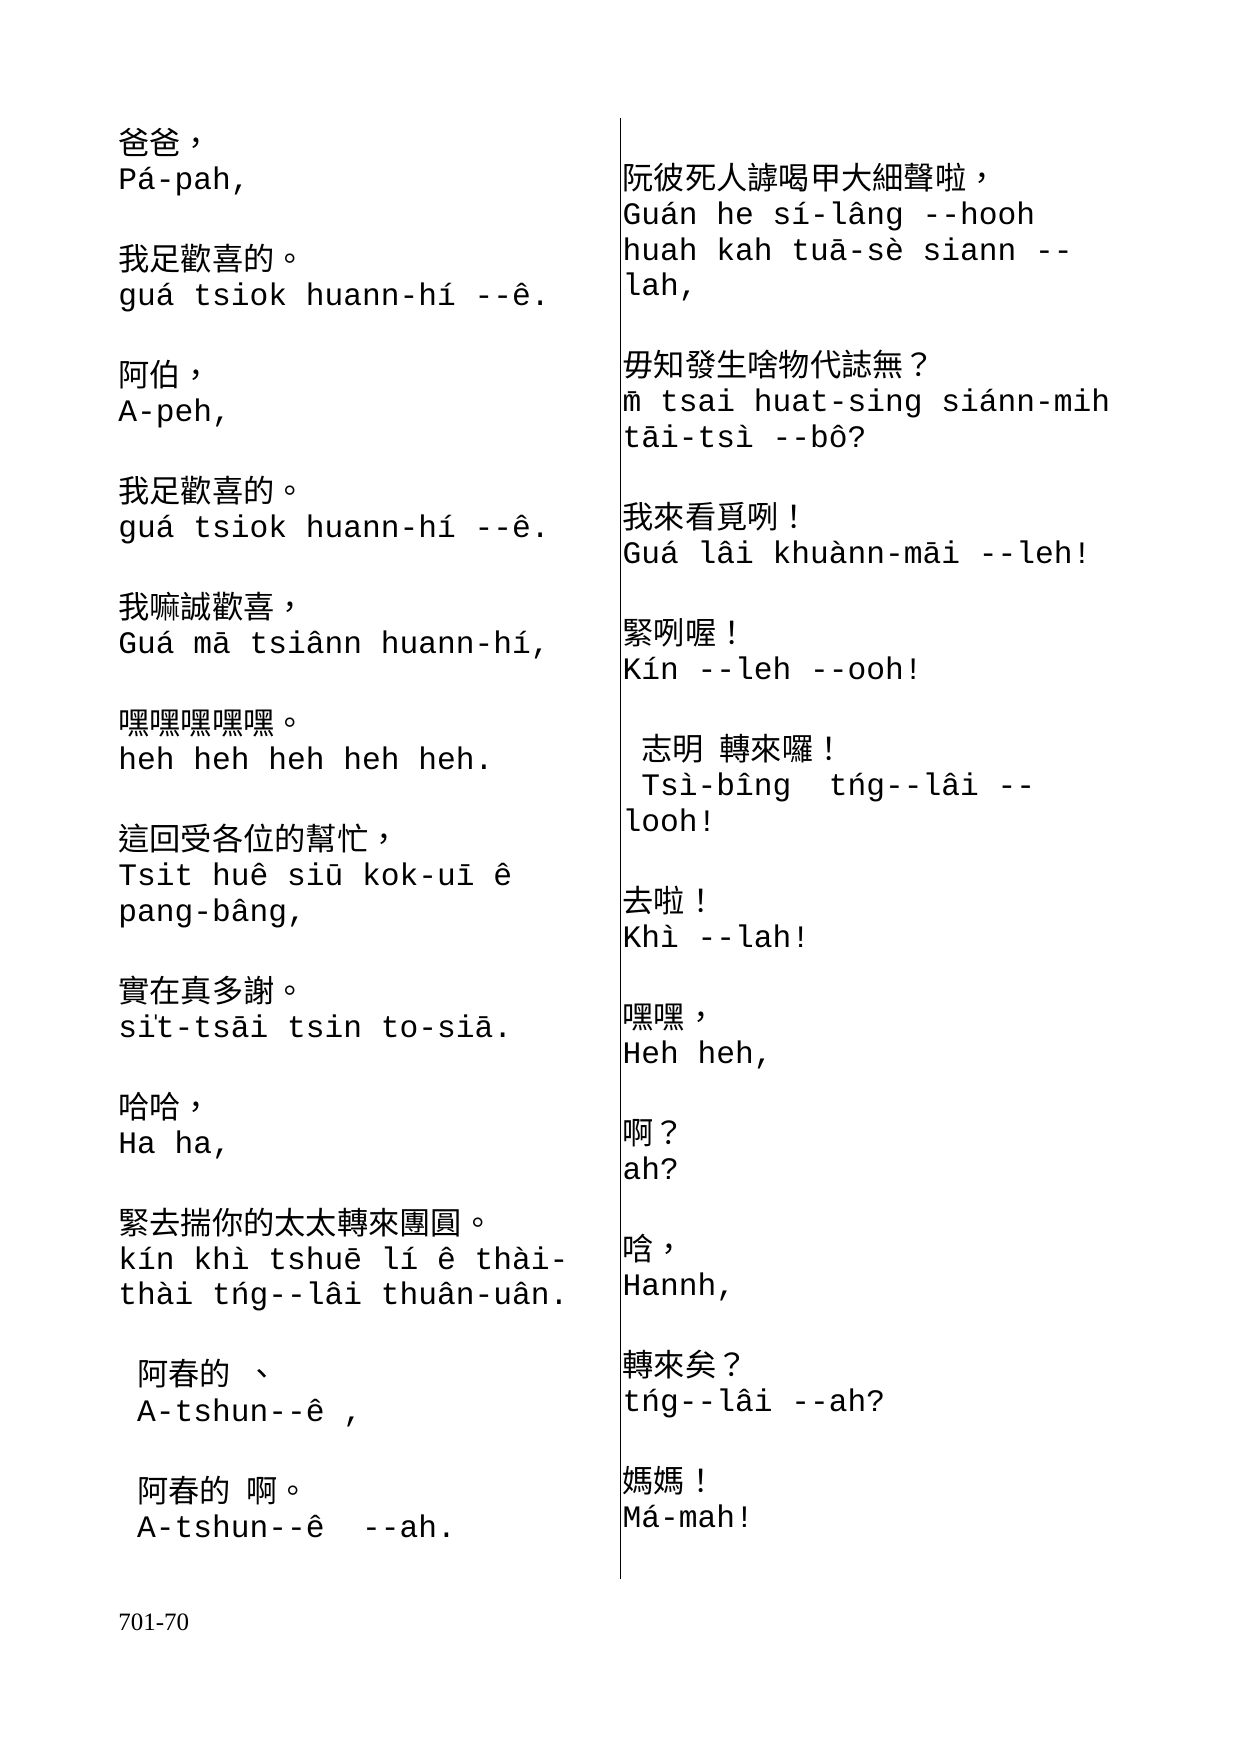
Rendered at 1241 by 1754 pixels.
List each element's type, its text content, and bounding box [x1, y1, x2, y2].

text tńg--lâi --ah? [622, 1385, 1122, 1421]
text 哈哈， [118, 1082, 618, 1127]
text guá tsiok huann-hí --ê. [118, 511, 618, 547]
text 實在真多謝。 [118, 966, 618, 1011]
text 阿春的 、 [118, 1349, 618, 1395]
text 嘿嘿嘿嘿嘿。 [118, 698, 618, 743]
text 阿伯， [118, 350, 618, 395]
text 毋知發生啥物代誌無？ [622, 340, 1122, 386]
text si̍t-tsāi tsin to-siā. [118, 1011, 618, 1046]
text Tsì-bîng tńg--lâi --looh! [622, 769, 1122, 840]
text Hannh, [622, 1269, 1122, 1304]
text guá tsiok huann-hí --ê. [118, 279, 618, 315]
text Tsit huê siū kok-uī ê pang-bâng, [118, 859, 618, 930]
text 啊？ [622, 1108, 1122, 1153]
text Kín --leh --ooh! [622, 653, 1122, 688]
text 去啦！ [622, 876, 1122, 921]
text 這回受各位的幫忙， [118, 814, 618, 859]
text A-peh, [118, 395, 618, 431]
text 唅， [622, 1224, 1122, 1269]
text m̄ tsai huat-sing siánn-mih tāi-tsì --bô? [622, 386, 1122, 456]
text 媽媽！ [622, 1456, 1122, 1501]
text Guán he sí-lâng --hooh huah kah tuā-sè siann --lah, [622, 199, 1122, 305]
text Guá lâi khuànn-māi --leh! [622, 537, 1122, 572]
text 緊咧喔！ [622, 608, 1122, 653]
text A-tshun--ê --ah. [118, 1511, 618, 1547]
text Má-mah! [622, 1501, 1122, 1537]
text Ha ha, [118, 1127, 618, 1162]
text 我足歡喜的。 [118, 234, 618, 279]
text 緊去揣你的太太轉來團圓。 [118, 1198, 618, 1243]
text kín khì tshuē lí ê thài-thài tńg--lâi thuân-uân. [118, 1243, 618, 1314]
text 阿春的 啊。 [118, 1466, 618, 1511]
text ah? [622, 1153, 1122, 1188]
text 轉來矣？ [622, 1340, 1122, 1385]
text 爸爸， [118, 118, 618, 163]
text 嘿嘿， [622, 992, 1122, 1037]
text Heh heh, [622, 1037, 1122, 1072]
text 我嘛誠歡喜， [118, 582, 618, 627]
text 我足歡喜的。 [118, 466, 618, 511]
text 阮彼死人謼喝甲大細聲啦， [622, 153, 1122, 199]
text heh heh heh heh heh. [118, 743, 618, 779]
text Guá mā tsiânn huann-hí, [118, 627, 618, 663]
text Khì --lah! [622, 921, 1122, 956]
text 我來看覓咧！ [622, 492, 1122, 537]
text A-tshun--ê , [118, 1395, 618, 1430]
text Pá-pah, [118, 163, 618, 199]
text 志明 轉來囉！ [622, 724, 1122, 769]
